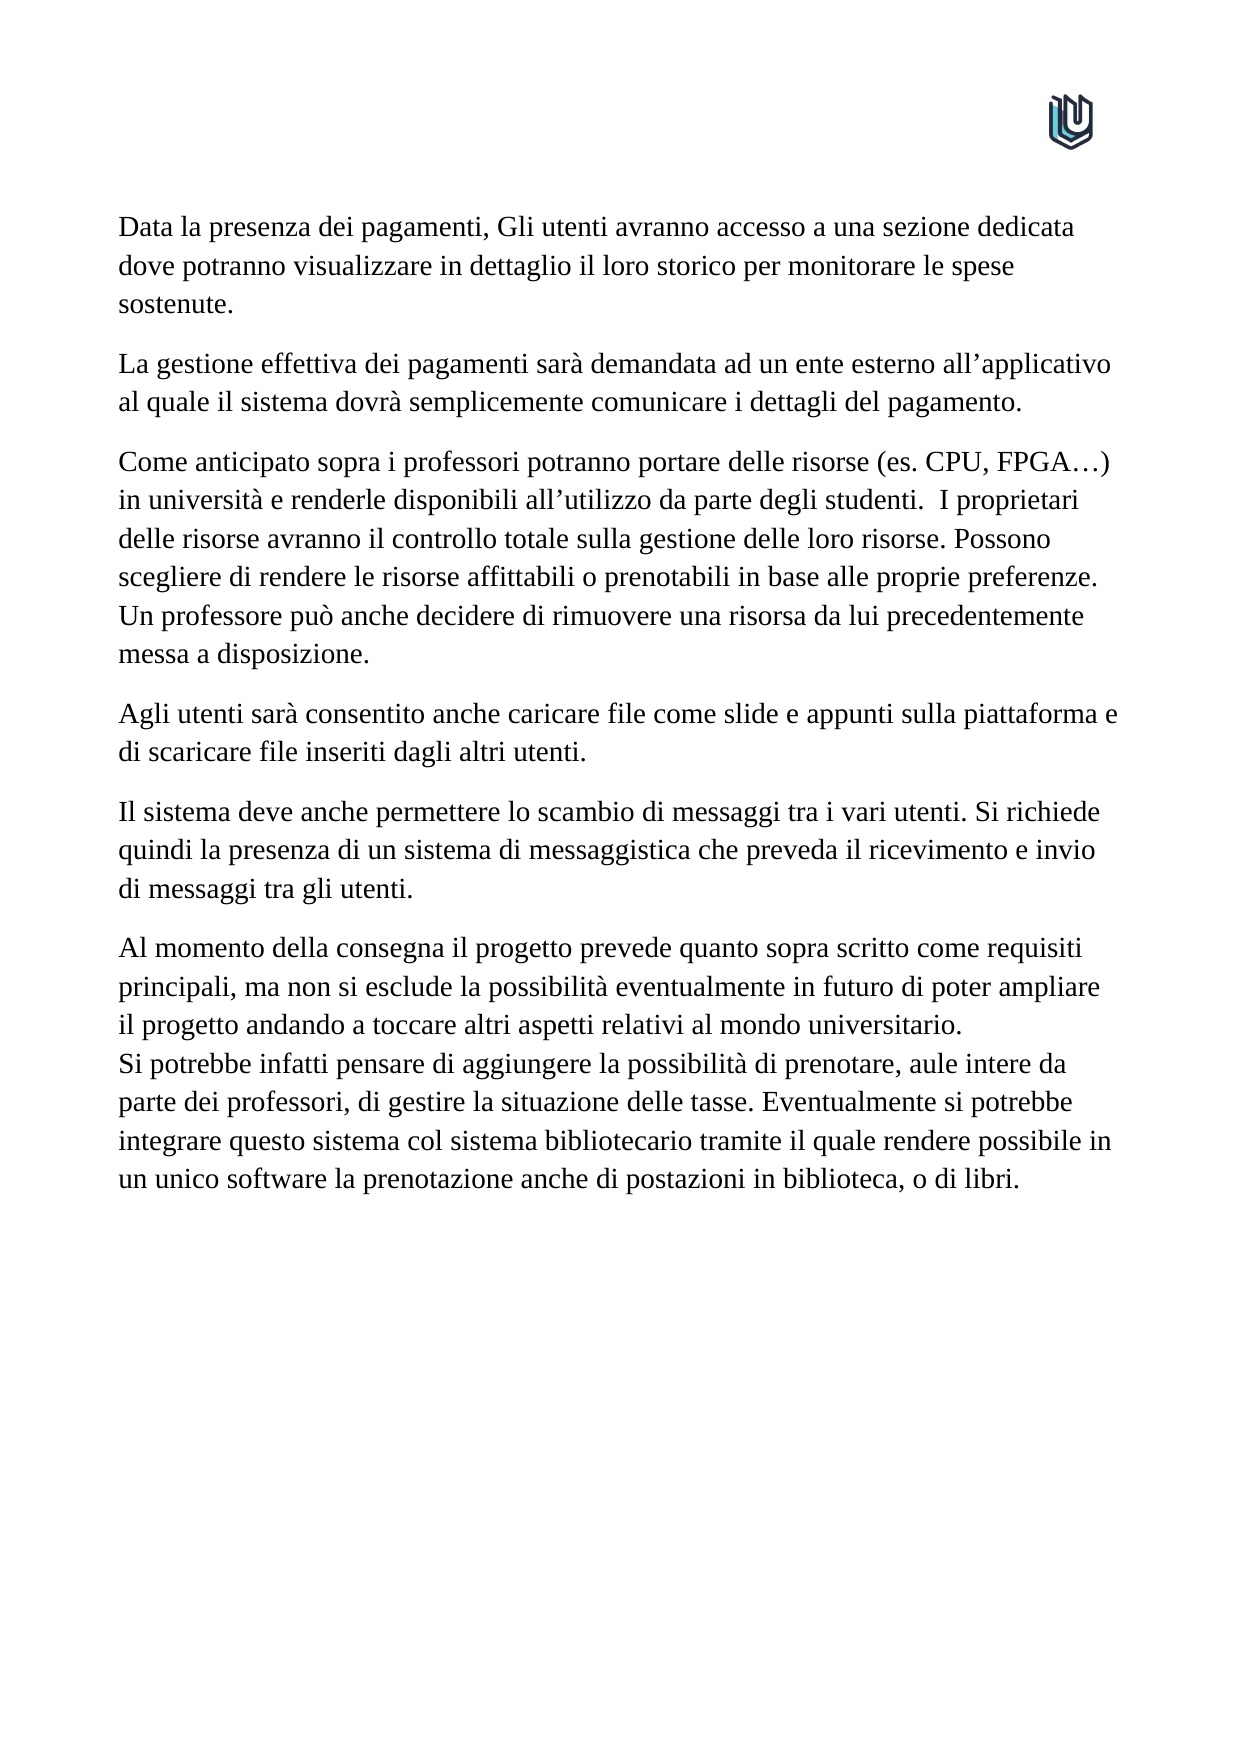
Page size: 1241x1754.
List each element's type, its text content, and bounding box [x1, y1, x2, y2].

text Come anticipato sopra i professori potranno portare delle risorse (es. CPU, FPGA…) in università e renderle disponibili all’utilizzo da parte degli studenti. I proprietari delle risorse avranno il controllo totale sulla gestione delle loro risorse. Possono scegliere di rendere le risorse affittabili o prenotabili in base alle proprie preferenze. Un professore può anche decidere di rimuovere una risorsa da lui precedentemente messa a disposizione. [118, 444, 1122, 670]
text La gestione effettiva dei pagamenti sarà demandata ad un ente esterno all’applicativo al quale il sistema dovrà semplicemente comunicare i dettagli del pagamento. [118, 346, 1122, 418]
picture [1019, 75, 1123, 178]
text Al momento della consegna il progetto prevede quanto sopra scritto come requisiti principali, ma non si esclude la possibilità eventualmente in futuro di poter ampliare il progetto andando a toccare altri aspetti relativi al mondo universitario. Si potrebbe infatti pensare di aggiungere la possibilità di prenotare, aule intere da parte dei professori, di gestire la situazione delle tasse. Eventualmente si potrebbe integrare questo sistema col sistema bibliotecario tramite il quale rendere possibile in un unico software la prenotazione anche di postazioni in biblioteca, o di libri. [118, 930, 1122, 1195]
text Il sistema deve anche permettere lo scambio di messaggi tra i vari utenti. Si richiede quindi la presenza di un sistema di messaggistica che preveda il ricevimento e invio di messaggi tra gli utenti. [118, 794, 1122, 904]
text Agli utenti sarà consentito anche caricare file come slide e appunti sulla piattaforma e di scaricare file inseriti dagli altri utenti. [118, 696, 1122, 768]
text Data la presenza dei pagamenti, Gli utenti avranno accesso a una sezione dedicata dove potranno visualizzare in dettaglio il loro storico per monitorare le spese sostenute. [118, 209, 1122, 320]
